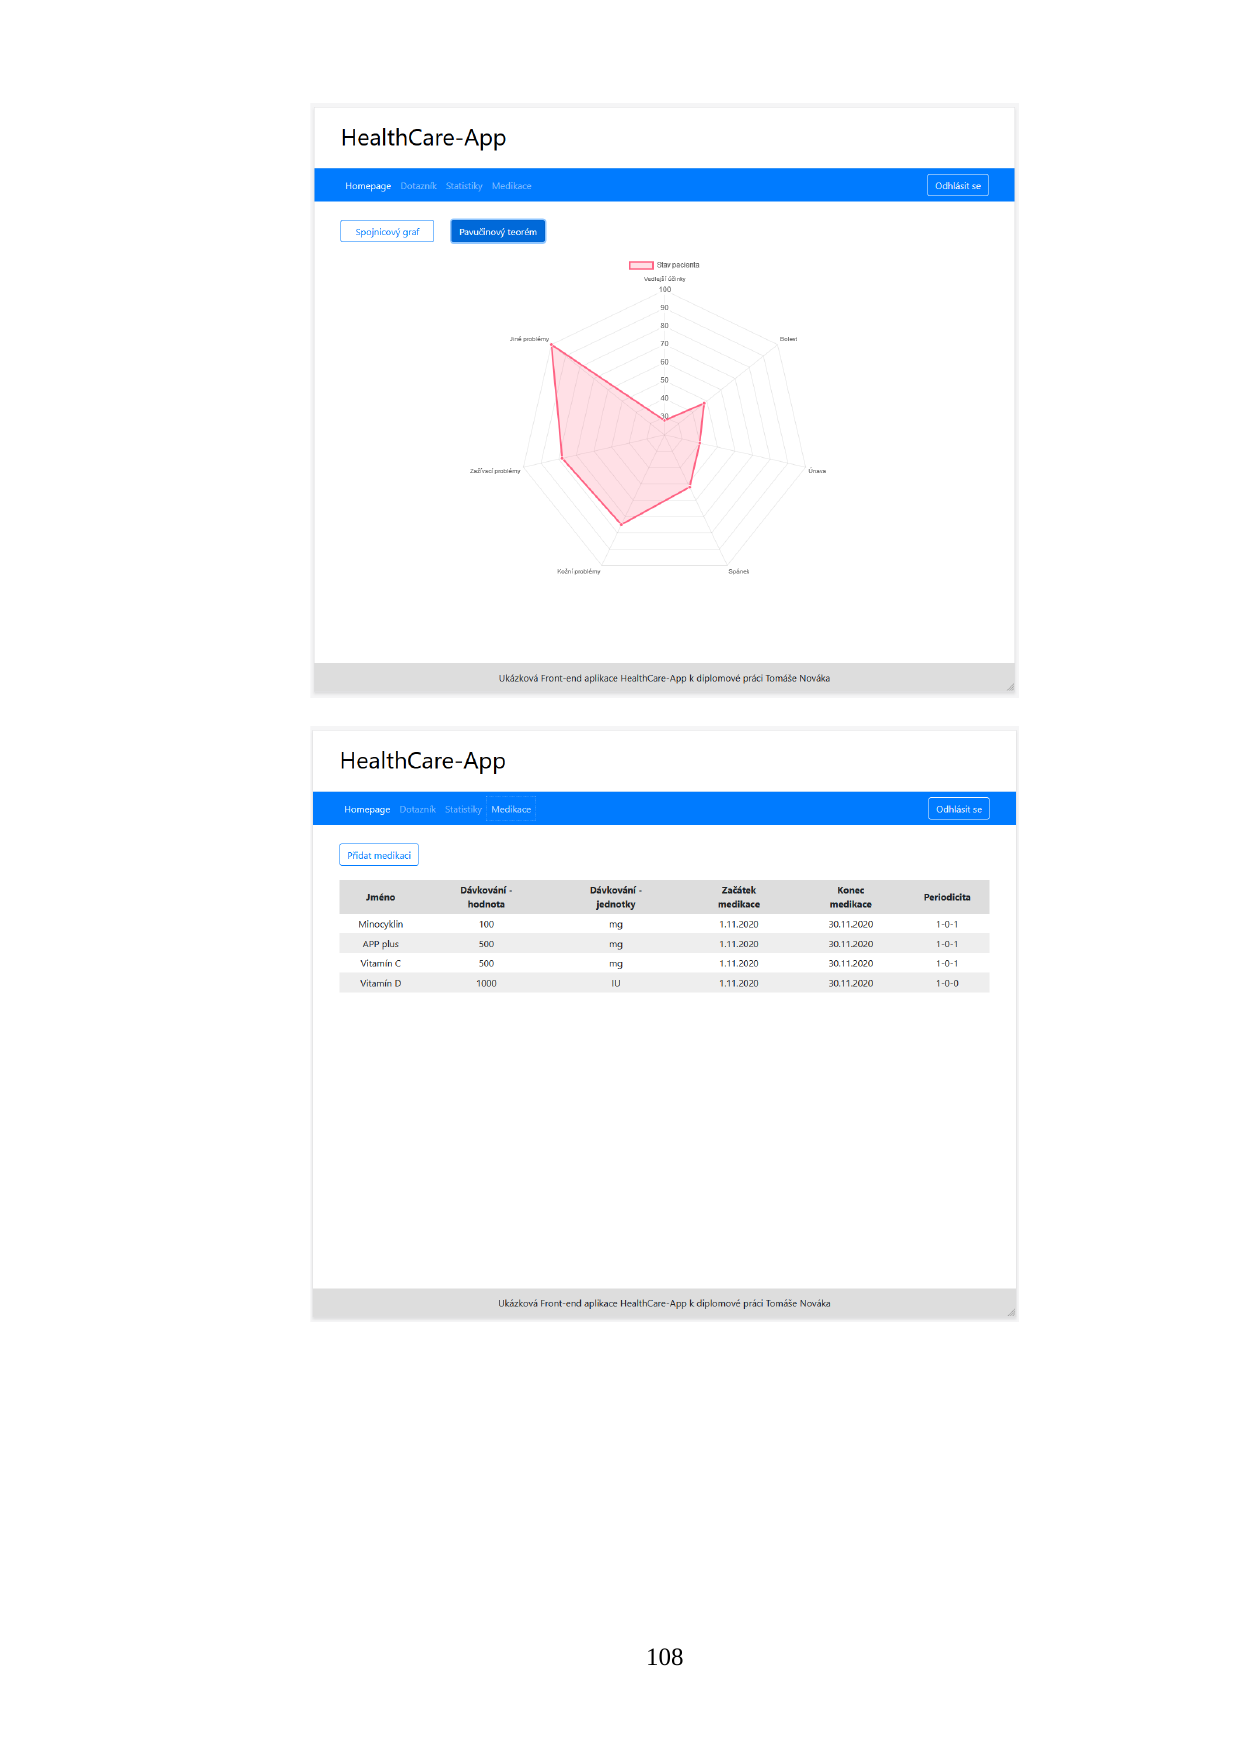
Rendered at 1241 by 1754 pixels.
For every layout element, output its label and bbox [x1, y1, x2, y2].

picture [310, 103, 1019, 698]
picture [310, 726, 1019, 1322]
table_cell [207, 726, 1122, 1350]
table_header [207, 104, 1122, 726]
